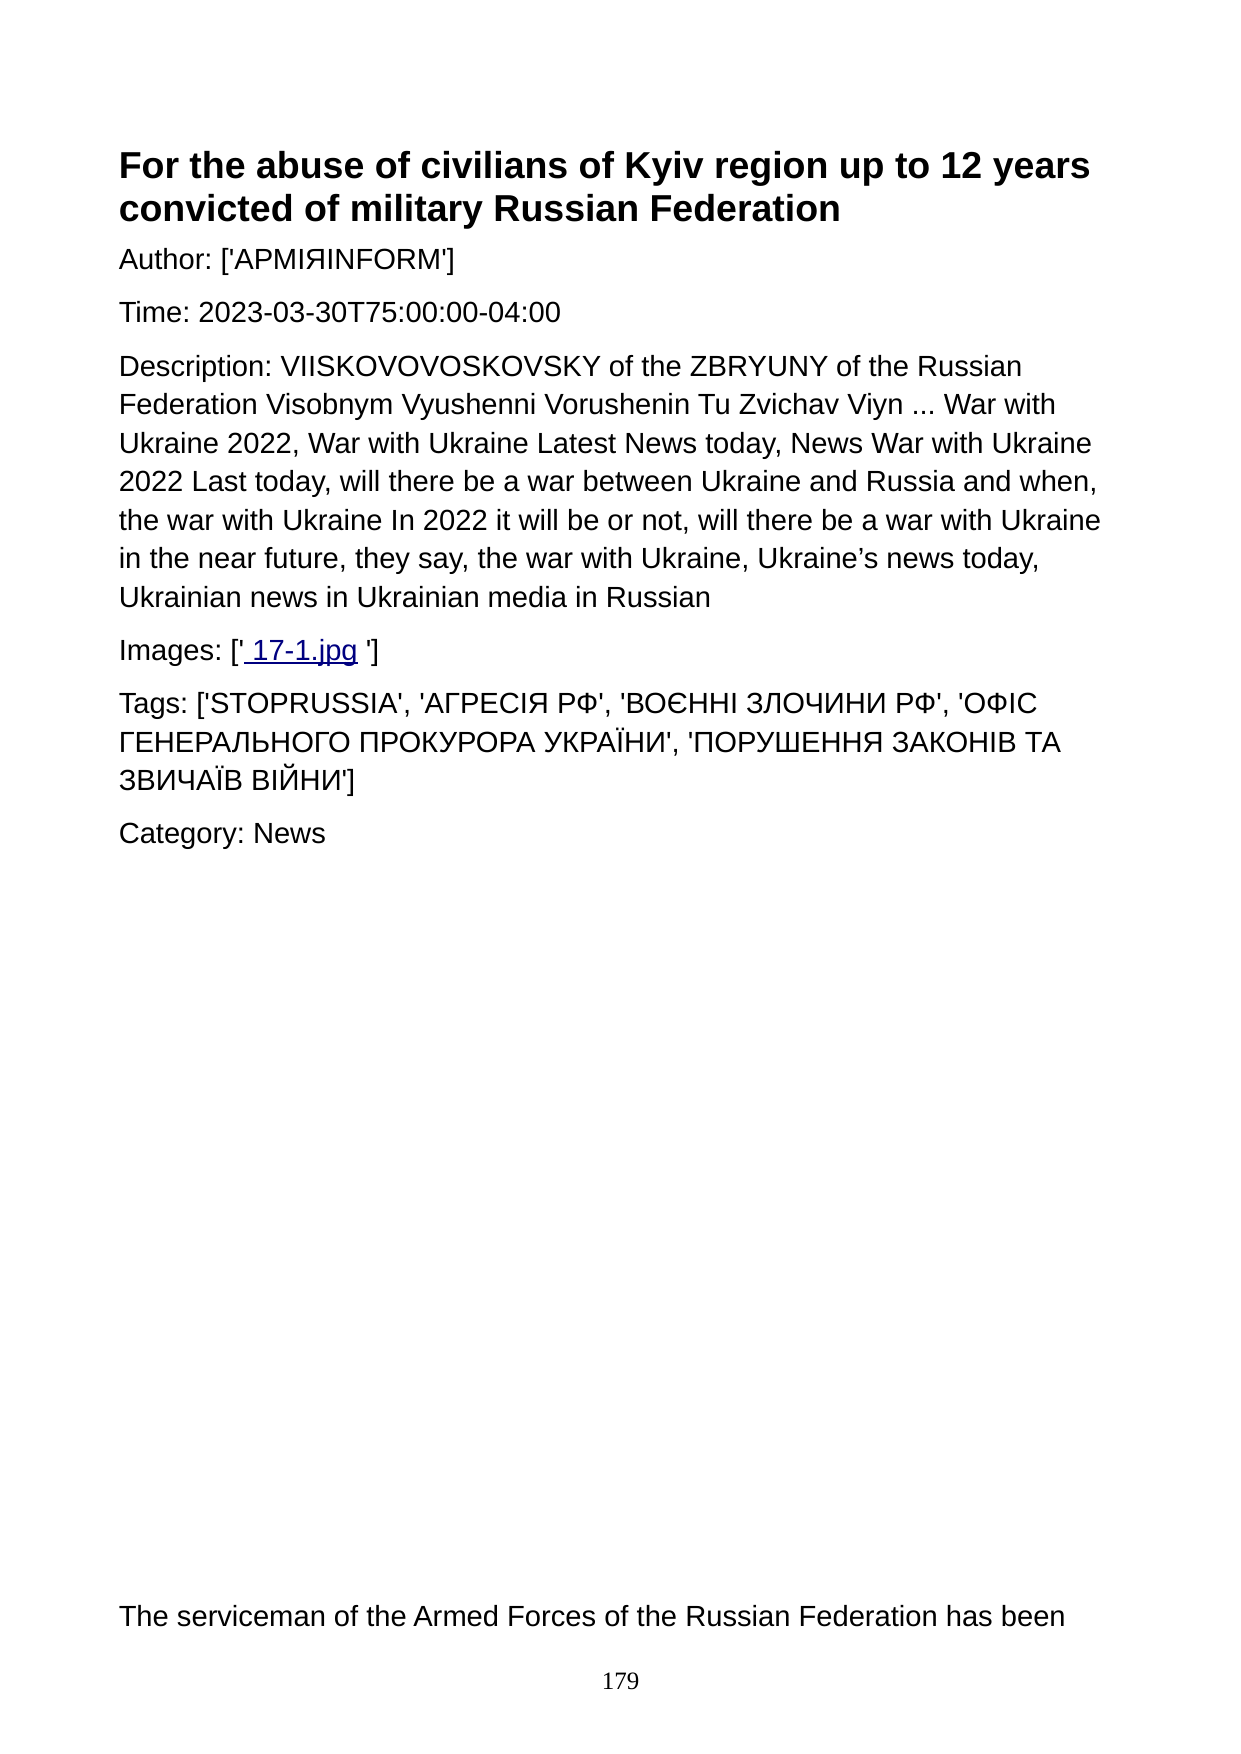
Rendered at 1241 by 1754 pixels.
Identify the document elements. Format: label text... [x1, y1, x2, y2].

text Tags: ['STOPRUSSIA', 'АГРЕСІЯ РФ', 'ВОЄННІ ЗЛОЧИНИ РФ', 'ОФІС ГЕНЕРАЛЬНОГО ПРОКУРОРА УКРАЇНИ', 'ПОРУШЕННЯ ЗАКОНІВ ТА ЗВИЧАЇВ ВІЙНИ'] [118, 686, 1122, 797]
text Images: [' 17-1.jpg '] [118, 633, 1122, 666]
text The serviceman of the Armed Forces of the Russian Federation has been [118, 869, 1122, 1633]
text Time: 2023-03-30T75:00:00-04:00 [118, 295, 1122, 329]
text Category: News [118, 816, 1122, 850]
subtitle For the abuse of civilians of Kyiv region up to 12 years convicted of military Russian Federation [118, 143, 1122, 230]
text Description: VIISKOVOVOSKOVSKY of the ZBRYUNY of the Russian Federation Visobnym Vyushenni Vorushenin Tu Zvichav Viyn ... War with Ukraine 2022, War with Ukraine Latest News today, News War with Ukraine 2022 Last today, will there be a war between Ukraine and Russia and when, the war with Ukraine In 2022 it will be or not, will there be a war with Ukraine in the near future, they say, the war with Ukraine, Ukraine’s news today, Ukrainian news in Ukrainian media in Russian [118, 348, 1122, 613]
text Author: ['АРМІЯINFORM'] [118, 242, 1122, 276]
